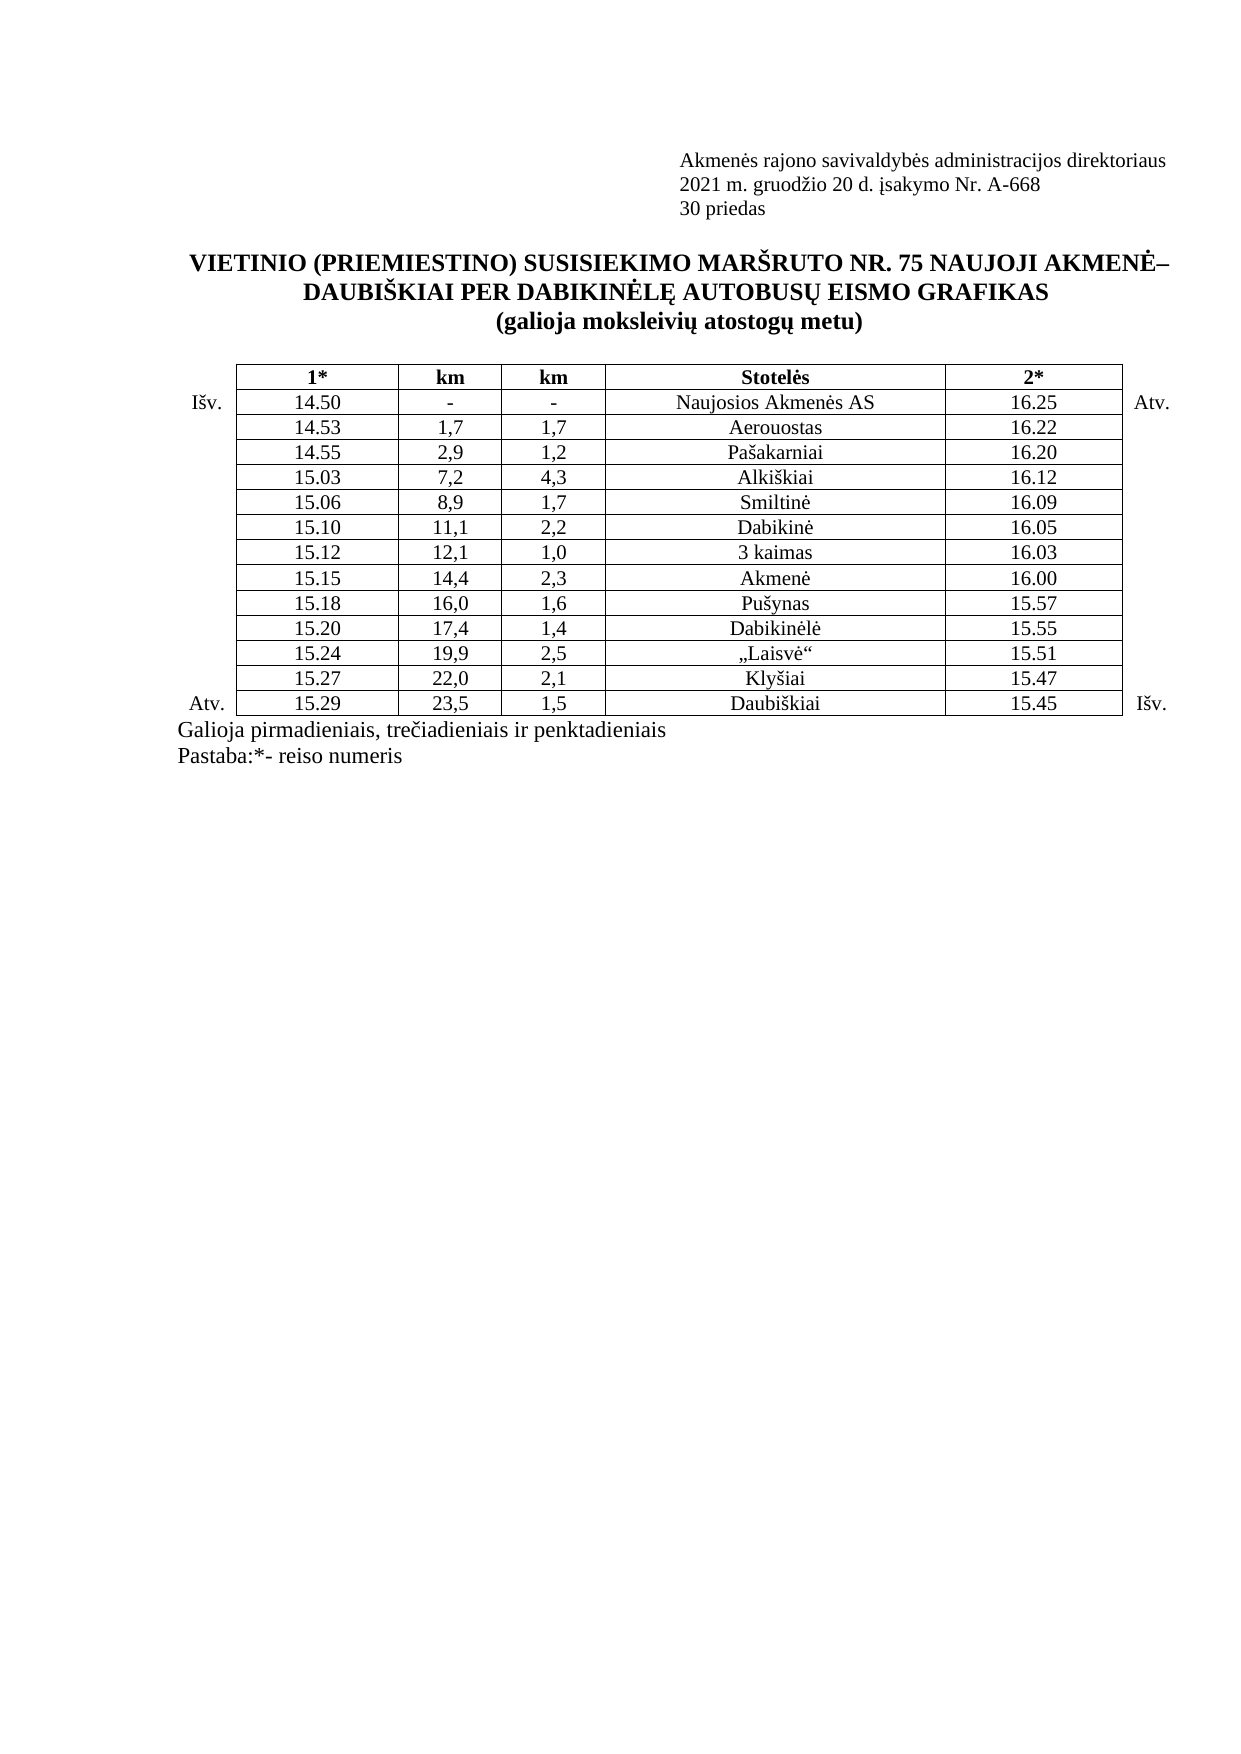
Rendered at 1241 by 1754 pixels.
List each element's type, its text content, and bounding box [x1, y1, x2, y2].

table_cell 2,5 [502, 641, 605, 665]
table_cell [1123, 540, 1181, 564]
table_cell 16.09 [946, 490, 1122, 514]
table_cell 2,9 [399, 440, 501, 464]
table_cell 15.10 [237, 515, 398, 539]
table_cell 15.15 [237, 565, 398, 589]
table_cell 1,7 [502, 415, 605, 439]
table_cell 14.55 [237, 440, 398, 464]
table_cell 16.12 [946, 465, 1122, 489]
text Akmenės rajono savivaldybės administracijos direktoriaus [679, 148, 1181, 172]
text 2021 m. gruodžio 20 d. įsakymo Nr. A-668 [679, 172, 1181, 196]
table_cell 2,1 [502, 666, 605, 690]
table_cell [1123, 565, 1181, 589]
table_cell [178, 440, 236, 464]
table_cell 1,2 [502, 440, 605, 464]
table_cell Dabikinėlė [606, 616, 945, 640]
table_cell 15.57 [946, 591, 1122, 614]
table_cell 1,7 [399, 415, 501, 439]
table_cell 15.27 [237, 666, 398, 690]
table_cell [178, 490, 236, 514]
text Pastaba:*- reiso numeris [177, 742, 1181, 769]
table_cell 1,4 [502, 616, 605, 640]
table_cell Išv. [178, 390, 236, 414]
table_cell 11,1 [399, 515, 501, 539]
table_cell Dabikinė [606, 515, 945, 539]
table_cell 15.24 [237, 641, 398, 665]
table_cell 17,4 [399, 616, 501, 640]
table_cell 19,9 [399, 641, 501, 665]
table_cell Daubiškiai [606, 691, 945, 715]
table_cell „Laisvė“ [606, 641, 945, 665]
table_cell 2,3 [502, 565, 605, 589]
table_cell 16.20 [946, 440, 1122, 464]
table_cell 8,9 [399, 490, 501, 514]
table_cell [1123, 440, 1181, 464]
table_cell 15.47 [946, 666, 1122, 690]
table_cell 1,0 [502, 540, 605, 564]
table_header 1* [237, 365, 398, 389]
table_cell 16.22 [946, 415, 1122, 439]
text VIETINIO (PRIEMIESTINO) SUSISIEKIMO MARŠRUTO NR. 75 NAUJOJI AKMENĖ–DAUBIŠKIAI PER DABIKINĖLĘ AUTOBUSŲ EISMO GRAFIKAS [177, 248, 1181, 306]
text 30 priedas [679, 196, 1181, 220]
table_cell [178, 591, 236, 614]
table_header 2* [946, 365, 1122, 389]
table_cell [1123, 666, 1181, 690]
table_cell 12,1 [399, 540, 501, 564]
table_cell [178, 540, 236, 564]
table_cell Naujosios Akmenės AS [606, 390, 945, 414]
table_cell [178, 515, 236, 539]
table_cell 16.05 [946, 515, 1122, 539]
table_cell Smiltinė [606, 490, 945, 514]
text Galioja pirmadieniais, trečiadieniais ir penktadieniais [177, 716, 1181, 742]
table_header [1123, 365, 1181, 389]
table_header km [399, 365, 501, 389]
table_cell 1,5 [502, 691, 605, 715]
table_header km [502, 365, 605, 389]
table_cell Pašakarniai [606, 440, 945, 464]
table_cell Išv. [1123, 691, 1181, 715]
table_cell 1,7 [502, 490, 605, 514]
table_cell [1123, 415, 1181, 439]
table_cell 16.03 [946, 540, 1122, 564]
table_header Stotelės [606, 365, 945, 389]
table_cell [178, 616, 236, 640]
table_cell 15.29 [237, 691, 398, 715]
table_cell 22,0 [399, 666, 501, 690]
table_cell 15.20 [237, 616, 398, 640]
table_cell Pušynas [606, 591, 945, 614]
table_cell 15.45 [946, 691, 1122, 715]
table_header [178, 365, 236, 389]
table_cell 7,2 [399, 465, 501, 489]
table_cell [178, 415, 236, 439]
table_cell 15.12 [237, 540, 398, 564]
table_cell 16.25 [946, 390, 1122, 414]
table_cell Atv. [178, 691, 236, 715]
table_cell [1123, 465, 1181, 489]
table_cell [1123, 641, 1181, 665]
text (galioja moksleivių atostogų metu) [177, 306, 1181, 335]
table_cell 15.06 [237, 490, 398, 514]
table_cell [178, 641, 236, 665]
table_cell Alkiškiai [606, 465, 945, 489]
table_cell - [399, 390, 501, 414]
table_cell Klyšiai [606, 666, 945, 690]
table_cell 15.03 [237, 465, 398, 489]
table_cell [1123, 616, 1181, 640]
table_cell Atv. [1123, 390, 1181, 414]
table_cell 14.53 [237, 415, 398, 439]
table_cell 16.00 [946, 565, 1122, 589]
table_cell 15.51 [946, 641, 1122, 665]
table_cell 15.55 [946, 616, 1122, 640]
table_cell 16,0 [399, 591, 501, 614]
table_cell 15.18 [237, 591, 398, 614]
table_cell [1123, 591, 1181, 614]
table_cell [1123, 515, 1181, 539]
table_cell 3 kaimas [606, 540, 945, 564]
table_cell [178, 666, 236, 690]
table_cell 23,5 [399, 691, 501, 715]
table_cell [1123, 490, 1181, 514]
table_cell - [502, 390, 605, 414]
table_cell 4,3 [502, 465, 605, 489]
table_cell 14,4 [399, 565, 501, 589]
table_cell 1,6 [502, 591, 605, 614]
table_cell Akmenė [606, 565, 945, 589]
table_cell 2,2 [502, 515, 605, 539]
table_cell [178, 465, 236, 489]
table_cell 14.50 [237, 390, 398, 414]
table_cell [178, 565, 236, 589]
table_cell Aerouostas [606, 415, 945, 439]
